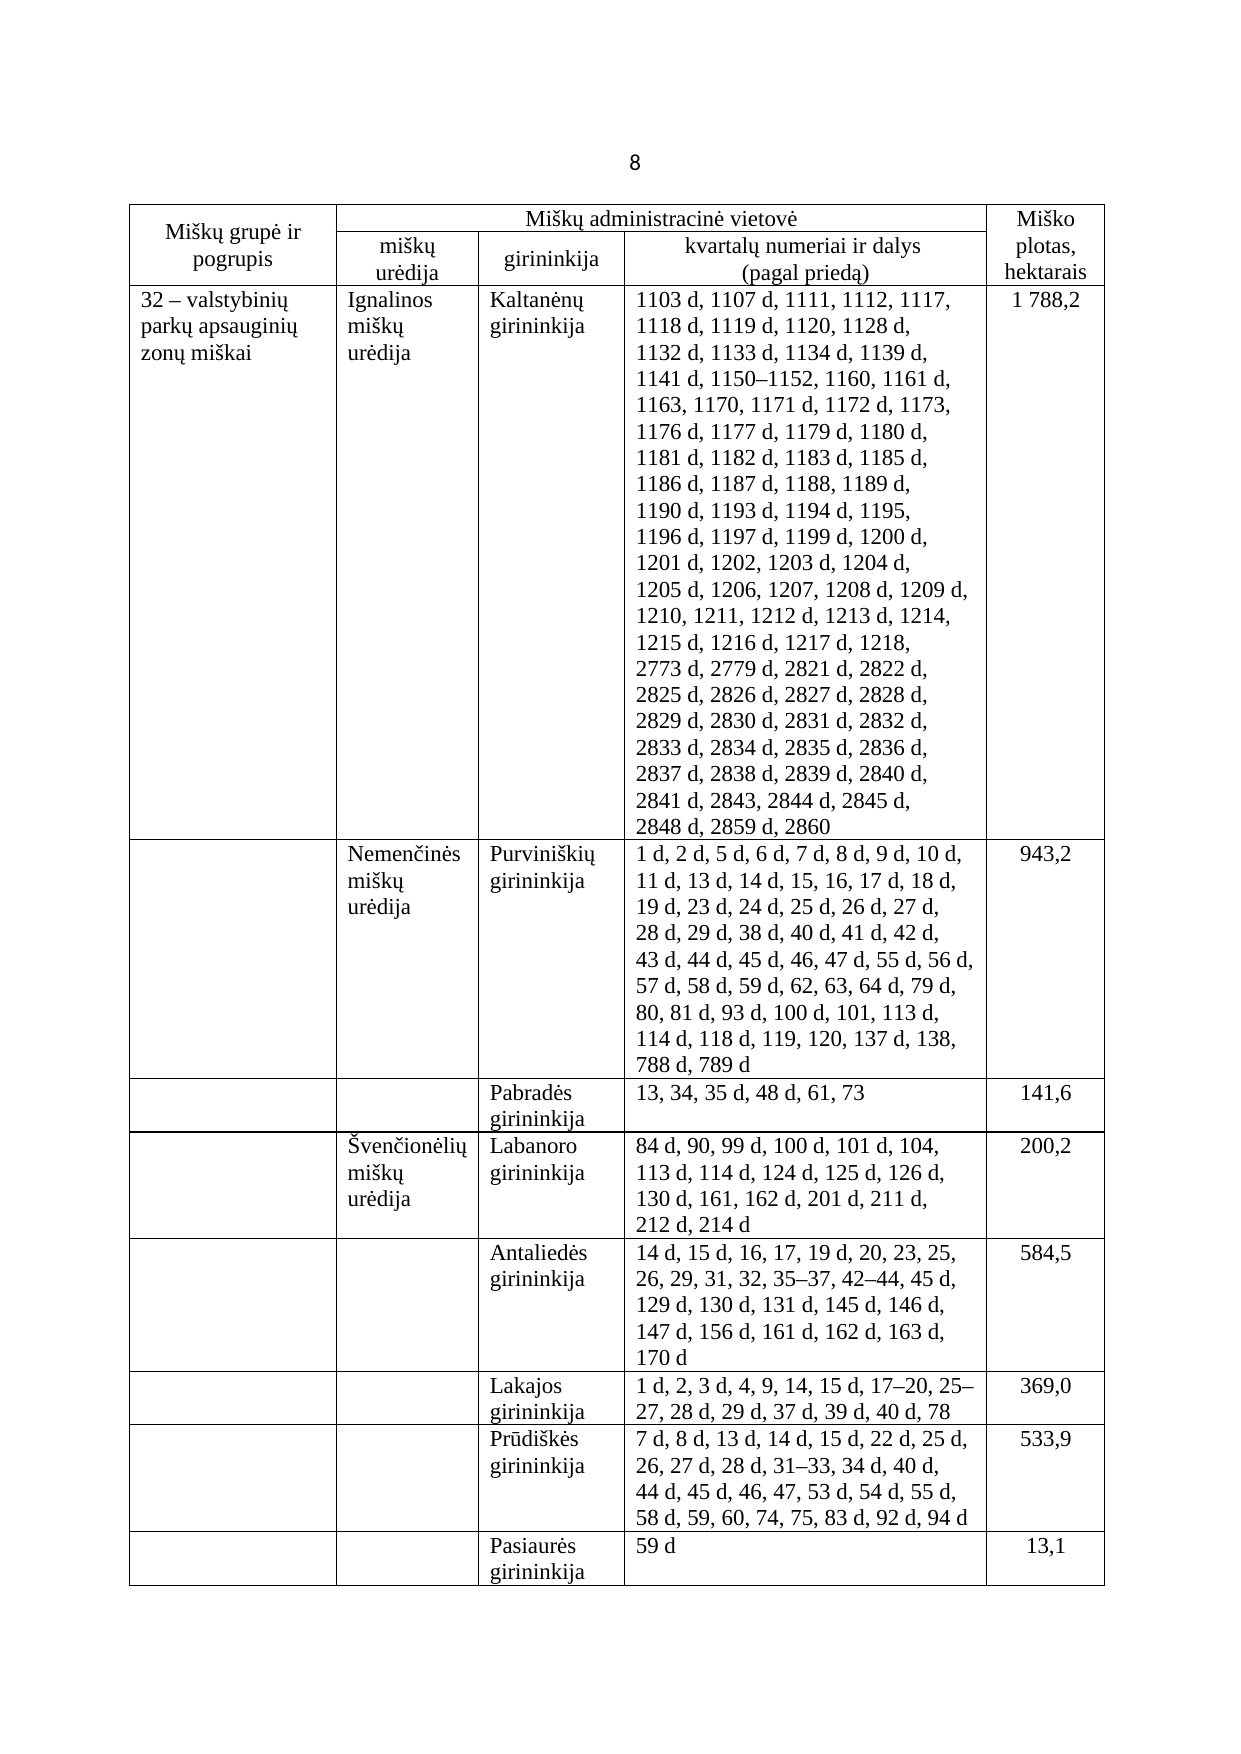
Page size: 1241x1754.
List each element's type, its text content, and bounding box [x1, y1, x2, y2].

table_cell 1 d, 2 d, 5 d, 6 d, 7 d, 8 d, 9 d, 10 d, 11 d, 13 d, 14 d, 15, 16, 17 d, 18 d, 19 d, 23 d, 24 d, 25 d, 26 d, 27 d, 28 d, 29 d, 38 d, 40 d, 41 d, 42 d, 43 d, 44 d, 45 d, 46, 47 d, 55 d, 56 d, 57 d, 58 d, 59 d, 62, 63, 64 d, 79 d, 80, 81 d, 93 d, 100 d, 101, 113 d, 114 d, 118 d, 119, 120, 137 d, 138, 788 d, 789 d [625, 840, 986, 1078]
table_cell [337, 1372, 478, 1424]
table_cell [337, 1239, 478, 1371]
table_cell Kaltanėnų girininkija [479, 286, 624, 839]
table_cell Labanoro girininkija [479, 1133, 624, 1238]
table_cell Prūdiškės girininkija [479, 1425, 624, 1531]
table_cell 32 – valstybinių parkų apsauginių zonų miškai [130, 286, 336, 839]
table_cell miškų urėdija [337, 232, 478, 285]
table_cell Antaliedės girininkija [479, 1239, 624, 1371]
table_cell [130, 1133, 336, 1238]
table_cell Pabradės girininkija [479, 1079, 624, 1131]
table_cell [130, 1079, 336, 1131]
table_header Miško plotas, hektarais [987, 205, 1104, 285]
table_cell 369,0 [987, 1372, 1104, 1424]
table_cell 7 d, 8 d, 13 d, 14 d, 15 d, 22 d, 25 d, 26, 27 d, 28 d, 31–33, 34 d, 40 d, 44 d, 45 d, 46, 47, 53 d, 54 d, 55 d, 58 d, 59, 60, 74, 75, 83 d, 92 d, 94 d [625, 1425, 986, 1531]
table_cell 84 d, 90, 99 d, 100 d, 101 d, 104, 113 d, 114 d, 124 d, 125 d, 126 d, 130 d, 161, 162 d, 201 d, 211 d, 212 d, 214 d [625, 1133, 986, 1238]
table_cell [130, 1532, 336, 1584]
table_cell [337, 1532, 478, 1584]
table_cell Purviniškių girininkija [479, 840, 624, 1078]
table_cell 141,6 [987, 1079, 1104, 1131]
table_cell [337, 1425, 478, 1531]
table_cell [337, 1079, 478, 1131]
table_cell 1103 d, 1107 d, 1111, 1112, 1117, 1118 d, 1119 d, 1120, 1128 d, 1132 d, 1133 d, 1134 d, 1139 d, 1141 d, 1150–1152, 1160, 1161 d, 1163, 1170, 1171 d, 1172 d, 1173, 1176 d, 1177 d, 1179 d, 1180 d, 1181 d, 1182 d, 1183 d, 1185 d, 1186 d, 1187 d, 1188, 1189 d, 1190 d, 1193 d, 1194 d, 1195, 1196 d, 1197 d, 1199 d, 1200 d, 1201 d, 1202, 1203 d, 1204 d, 1205 d, 1206, 1207, 1208 d, 1209 d, 1210, 1211, 1212 d, 1213 d, 1214, 1215 d, 1216 d, 1217 d, 1218, 2773 d, 2779 d, 2821 d, 2822 d, 2825 d, 2826 d, 2827 d, 2828 d, 2829 d, 2830 d, 2831 d, 2832 d, 2833 d, 2834 d, 2835 d, 2836 d, 2837 d, 2838 d, 2839 d, 2840 d, 2841 d, 2843, 2844 d, 2845 d, 2848 d, 2859 d, 2860 [625, 286, 986, 839]
table_cell 13, 34, 35 d, 48 d, 61, 73 [625, 1079, 986, 1131]
table_cell 1 d, 2, 3 d, 4, 9, 14, 15 d, 17–20, 25–27, 28 d, 29 d, 37 d, 39 d, 40 d, 78 [625, 1372, 986, 1424]
table_cell 1 788,2 [987, 286, 1104, 839]
table_cell 59 d [625, 1532, 986, 1584]
table_header Miškų administracinė vietovė [337, 205, 986, 231]
table_cell 584,5 [987, 1239, 1104, 1371]
table_cell [130, 1425, 336, 1531]
table_cell girininkija [479, 232, 624, 285]
table_cell 13,1 [987, 1532, 1104, 1584]
table_cell [130, 1239, 336, 1371]
table_cell [130, 1372, 336, 1424]
table_cell Švenčionėlių miškų urėdija [337, 1133, 478, 1238]
table_cell Ignalinos miškų urėdija [337, 286, 478, 839]
table_cell kvartalų numeriai ir dalys (pagal priedą) [625, 232, 986, 285]
table_cell [130, 840, 336, 1078]
table_cell 200,2 [987, 1133, 1104, 1238]
table_cell Lakajos girininkija [479, 1372, 624, 1424]
table_cell Pasiaurės girininkija [479, 1532, 624, 1584]
table_header Miškų grupė ir pogrupis [130, 205, 336, 285]
table_cell 943,2 [987, 840, 1104, 1078]
table_cell 14 d, 15 d, 16, 17, 19 d, 20, 23, 25, 26, 29, 31, 32, 35–37, 42–44, 45 d, 129 d, 130 d, 131 d, 145 d, 146 d, 147 d, 156 d, 161 d, 162 d, 163 d, 170 d [625, 1239, 986, 1371]
table_cell 533,9 [987, 1425, 1104, 1531]
table_cell Nemenčinės miškų urėdija [337, 840, 478, 1078]
